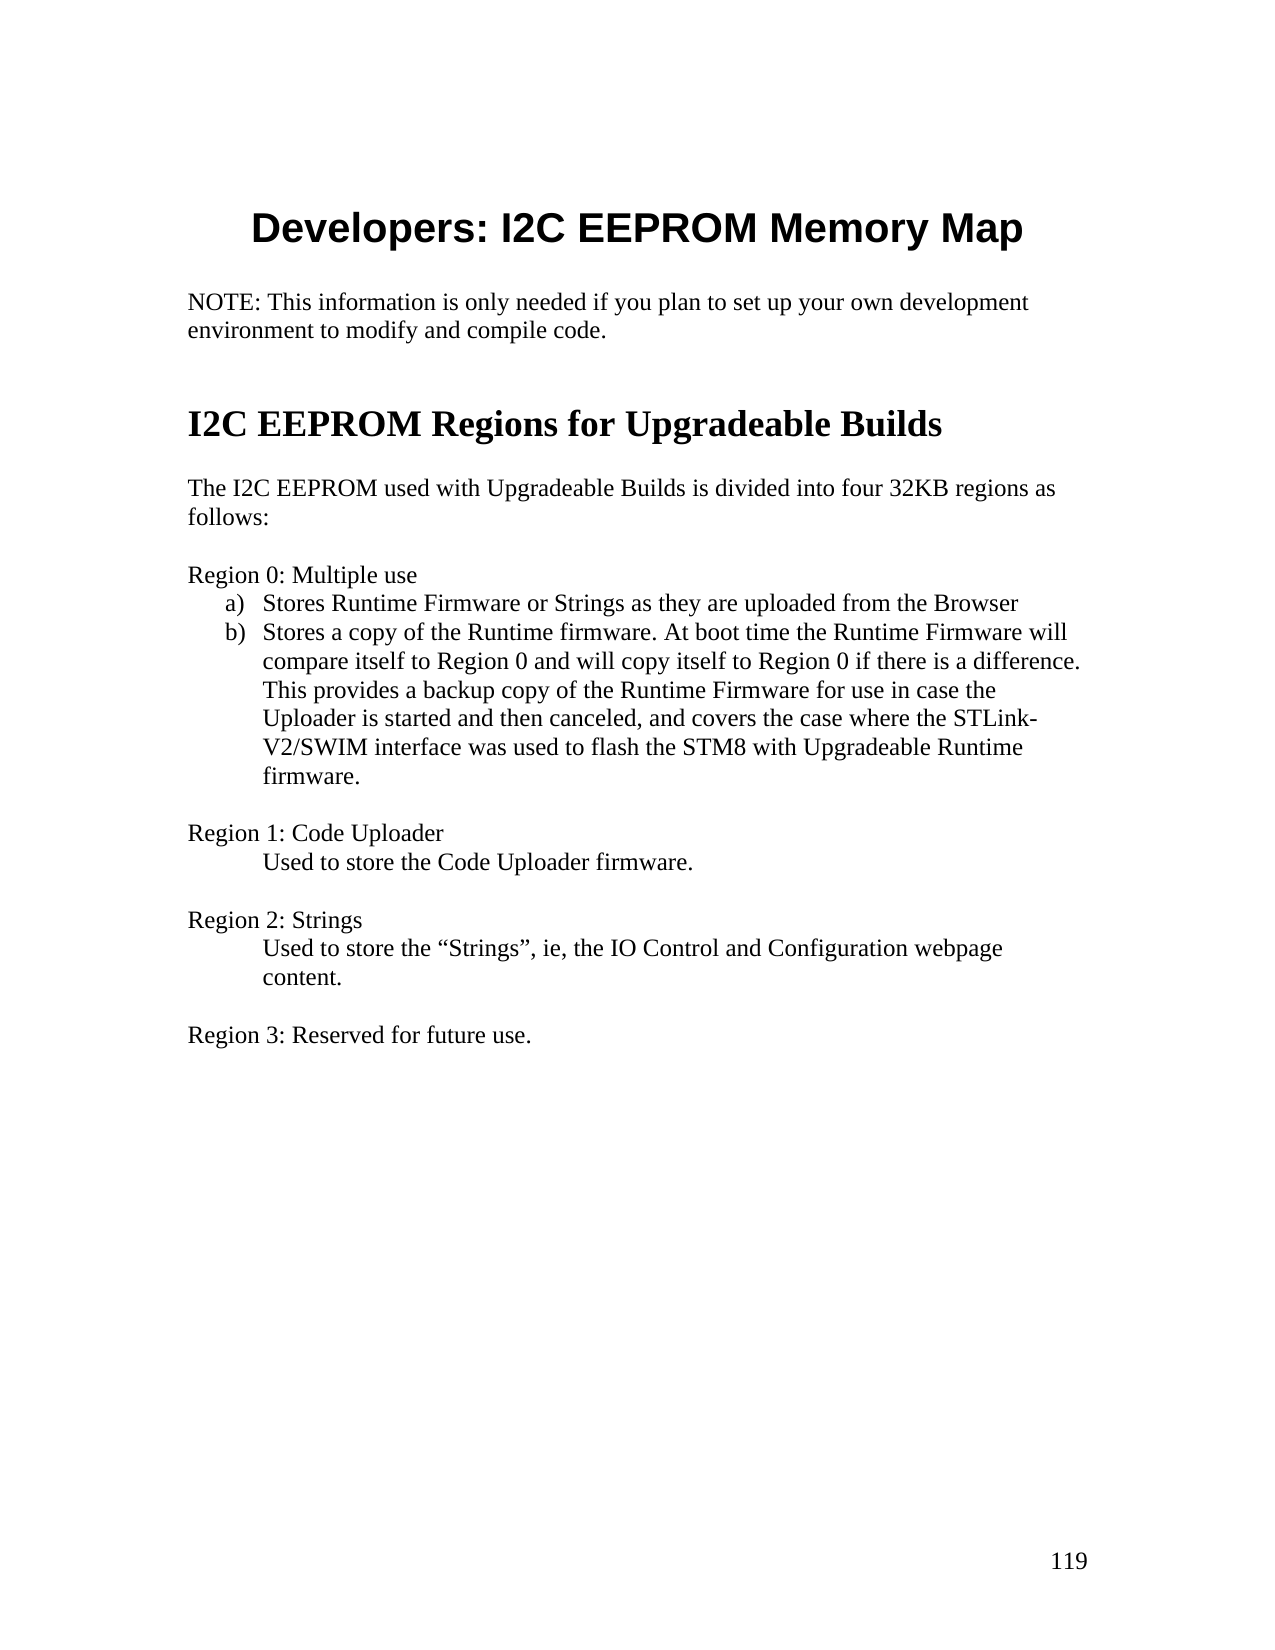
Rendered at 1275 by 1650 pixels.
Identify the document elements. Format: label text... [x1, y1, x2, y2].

list Stores Runtime Firmware or Strings as they are uploaded from the Browser [225, 588, 1087, 617]
text Region 3: Reserved for future use. [187, 1020, 1087, 1048]
list Stores a copy of the Runtime firmware. At boot time the Runtime Firmware will compare itself to Region 0 and will copy itself to Region 0 if there is a difference. This provides a backup copy of the Runtime Firmware for use in case the Uploader is started and then canceled, and covers the case where the STLink-V2/SWIM interface was used to flash the STM8 with Upgradeable Runtime firmware. [225, 617, 1087, 790]
text I2C EEPROM Regions for Upgradeable Builds [187, 402, 1087, 445]
text Region 2: Strings [187, 905, 1087, 933]
subtitle Developers: I2C EEPROM Memory Map [187, 204, 1087, 252]
text Used to store the Code Uploader firmware. [262, 847, 1087, 876]
text Region 1: Code Uploader [187, 818, 1087, 847]
text Used to store the “Strings”, ie, the IO Control and Configuration webpage content. [262, 933, 1087, 991]
text NOTE: This information is only needed if you plan to set up your own development environment to modify and compile code. [187, 287, 1087, 344]
text Region 0: Multiple use [187, 560, 1087, 588]
text The I2C EEPROM used with Upgradeable Builds is divided into four 32KB regions as follows: [187, 473, 1087, 531]
